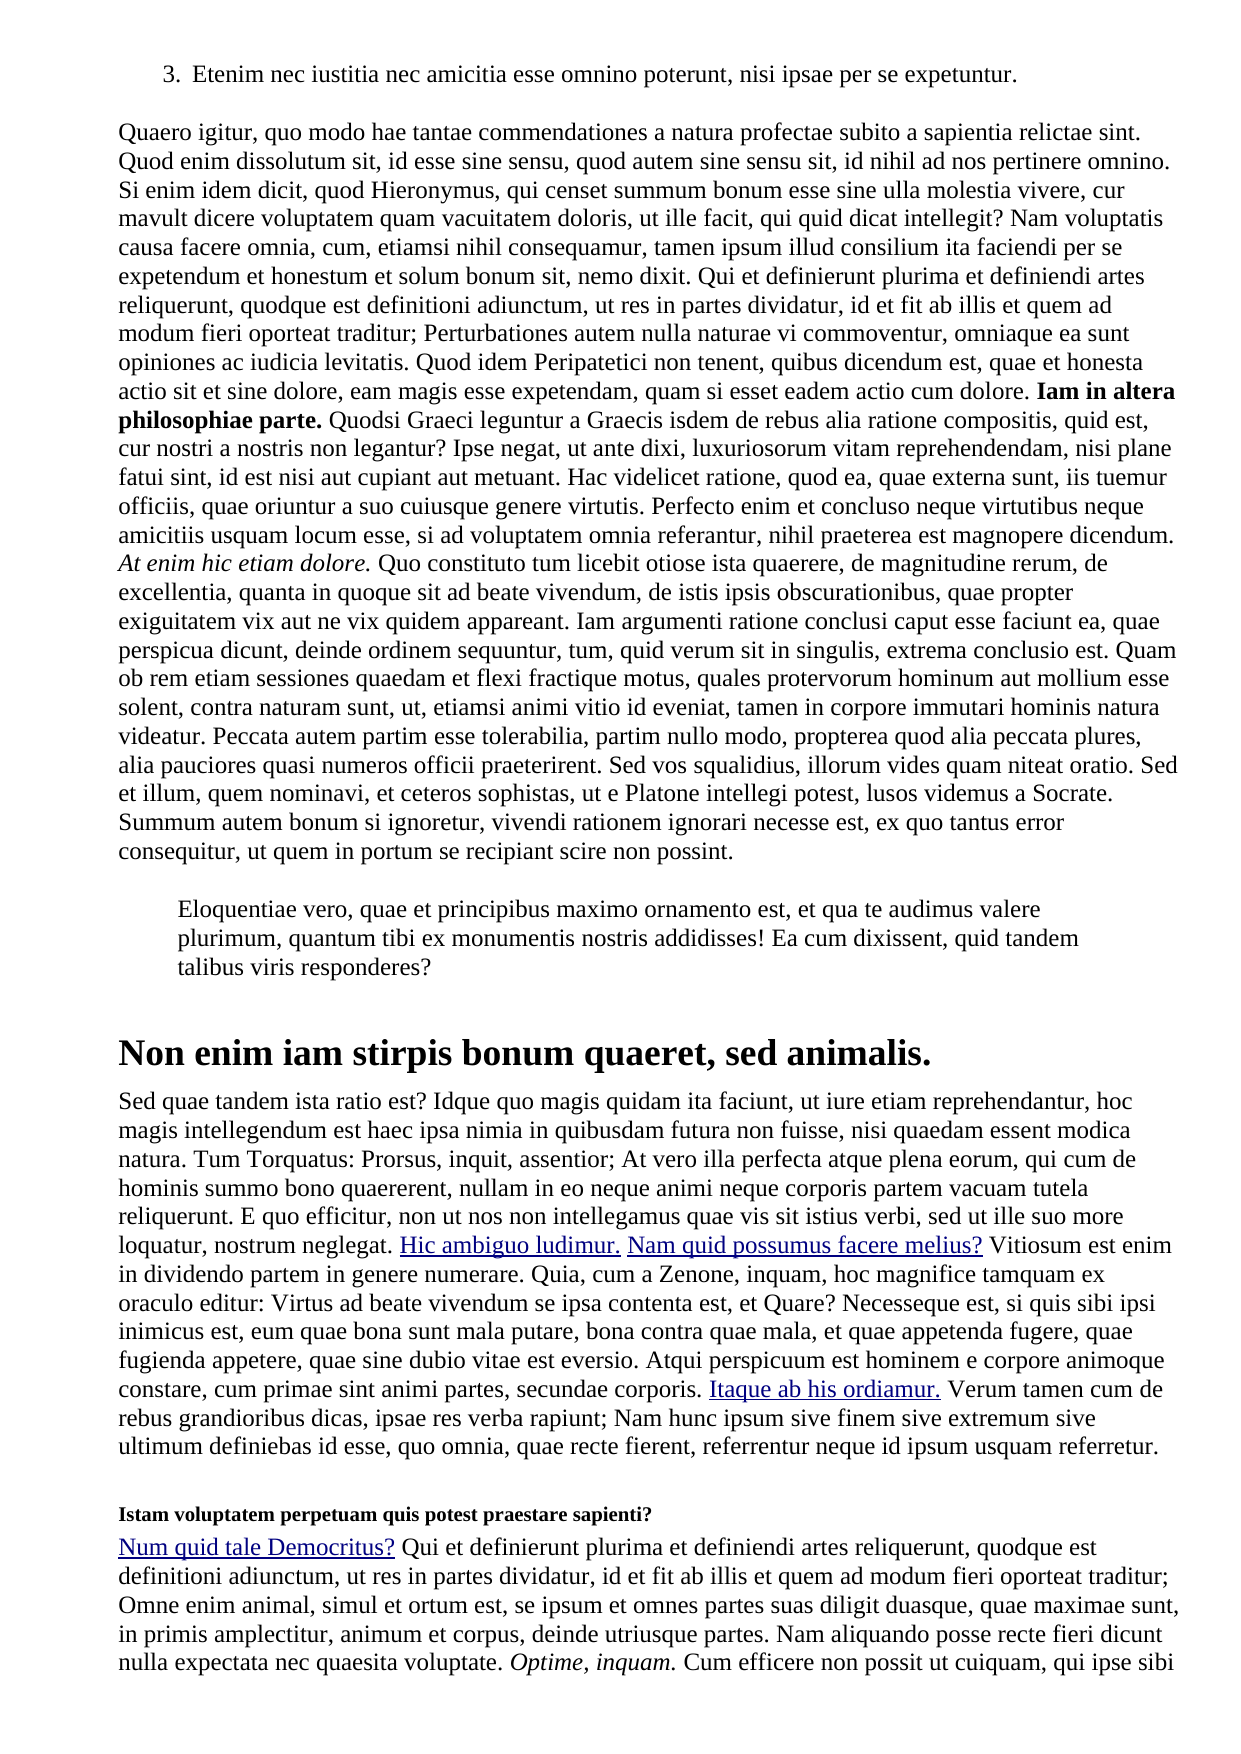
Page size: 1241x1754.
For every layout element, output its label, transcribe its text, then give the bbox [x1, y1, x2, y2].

text Num quid tale Democritus? Qui et definierunt plurima et definiendi artes reliquerunt, quodque est definitioni adiunctum, ut res in partes dividatur, id et fit ab illis et quem ad modum fieri oporteat traditur; Omne enim animal, simul et ortum est, se ipsum et omnes partes suas diligit duasque, quae maximae sunt, in primis amplectitur, animum et corpus, deinde utriusque partes. Nam aliquando posse recte fieri dicunt nulla expectata nec quaesita voluptate. Optime, inquam. Cum efficere non possit ut cuiquam, qui ipse sibi [118, 1532, 1181, 1676]
subtitle Non enim iam stirpis bonum quaeret, sed animalis. [118, 1031, 1181, 1074]
subtitle Istam voluptatem perpetuam quis potest praestare sapienti? [118, 1502, 1181, 1526]
text Eloquentiae vero, quae et principibus maximo ornamento est, et qua te audimus valere plurimum, quantum tibi ex monumentis nostris addidisses! Ea cum dixissent, quid tandem talibus viris responderes? [177, 894, 1122, 981]
list Etenim nec iustitia nec amicitia esse omnino poterunt, nisi ipsae per se expetuntur. [162, 59, 1181, 88]
text Sed quae tandem ista ratio est? Idque quo magis quidam ita faciunt, ut iure etiam reprehendantur, hoc magis intellegendum est haec ipsa nimia in quibusdam futura non fuisse, nisi quaedam essent modica natura. Tum Torquatus: Prorsus, inquit, assentior; At vero illa perfecta atque plena eorum, qui cum de hominis summo bono quaererent, nullam in eo neque animi neque corporis partem vacuam tutela reliquerunt. E quo efficitur, non ut nos non intellegamus quae vis sit istius verbi, sed ut ille suo more loquatur, nostrum neglegat. Hic ambiguo ludimur. Nam quid possumus facere melius? Vitiosum est enim in dividendo partem in genere numerare. Quia, cum a Zenone, inquam, hoc magnifice tamquam ex oraculo editur: Virtus ad beate vivendum se ipsa contenta est, et Quare? Necesseque est, si quis sibi ipsi inimicus est, eum quae bona sunt mala putare, bona contra quae mala, et quae appetenda fugere, quae fugienda appetere, quae sine dubio vitae est eversio. Atqui perspicuum est hominem e corpore animoque constare, cum primae sint animi partes, secundae corporis. Itaque ab his ordiamur. Verum tamen cum de rebus grandioribus dicas, ipsae res verba rapiunt; Nam hunc ipsum sive finem sive extremum sive ultimum definiebas id esse, quo omnia, quae recte fierent, referrentur neque id ipsum usquam referretur. [118, 1086, 1181, 1460]
text Quaero igitur, quo modo hae tantae commendationes a natura profectae subito a sapientia relictae sint. Quod enim dissolutum sit, id esse sine sensu, quod autem sine sensu sit, id nihil ad nos pertinere omnino. Si enim idem dicit, quod Hieronymus, qui censet summum bonum esse sine ulla molestia vivere, cur mavult dicere voluptatem quam vacuitatem doloris, ut ille facit, qui quid dicat intellegit? Nam voluptatis causa facere omnia, cum, etiamsi nihil consequamur, tamen ipsum illud consilium ita faciendi per se expetendum et honestum et solum bonum sit, nemo dixit. Qui et definierunt plurima et definiendi artes reliquerunt, quodque est definitioni adiunctum, ut res in partes dividatur, id et fit ab illis et quem ad modum fieri oporteat traditur; Perturbationes autem nulla naturae vi commoventur, omniaque ea sunt opiniones ac iudicia levitatis. Quod idem Peripatetici non tenent, quibus dicendum est, quae et honesta actio sit et sine dolore, eam magis esse expetendam, quam si esset eadem actio cum dolore. Iam in altera philosophiae parte. Quodsi Graeci leguntur a Graecis isdem de rebus alia ratione compositis, quid est, cur nostri a nostris non legantur? Ipse negat, ut ante dixi, luxuriosorum vitam reprehendendam, nisi plane fatui sint, id est nisi aut cupiant aut metuant. Hac videlicet ratione, quod ea, quae externa sunt, iis tuemur officiis, quae oriuntur a suo cuiusque genere virtutis. Perfecto enim et concluso neque virtutibus neque amicitiis usquam locum esse, si ad voluptatem omnia referantur, nihil praeterea est magnopere dicendum. At enim hic etiam dolore. Quo constituto tum licebit otiose ista quaerere, de magnitudine rerum, de excellentia, quanta in quoque sit ad beate vivendum, de istis ipsis obscurationibus, quae propter exiguitatem vix aut ne vix quidem appareant. Iam argumenti ratione conclusi caput esse faciunt ea, quae perspicua dicunt, deinde ordinem sequuntur, tum, quid verum sit in singulis, extrema conclusio est. Quam ob rem etiam sessiones quaedam et flexi fractique motus, quales protervorum hominum aut mollium esse solent, contra naturam sunt, ut, etiamsi animi vitio id eveniat, tamen in corpore immutari hominis natura videatur. Peccata autem partim esse tolerabilia, partim nullo modo, propterea quod alia peccata plures, alia pauciores quasi numeros officii praeterirent. Sed vos squalidius, illorum vides quam niteat oratio. Sed et illum, quem nominavi, et ceteros sophistas, ut e Platone intellegi potest, lusos videmus a Socrate. Summum autem bonum si ignoretur, vivendi rationem ignorari necesse est, ex quo tantus error consequitur, ut quem in portum se recipiant scire non possint. [118, 117, 1181, 865]
